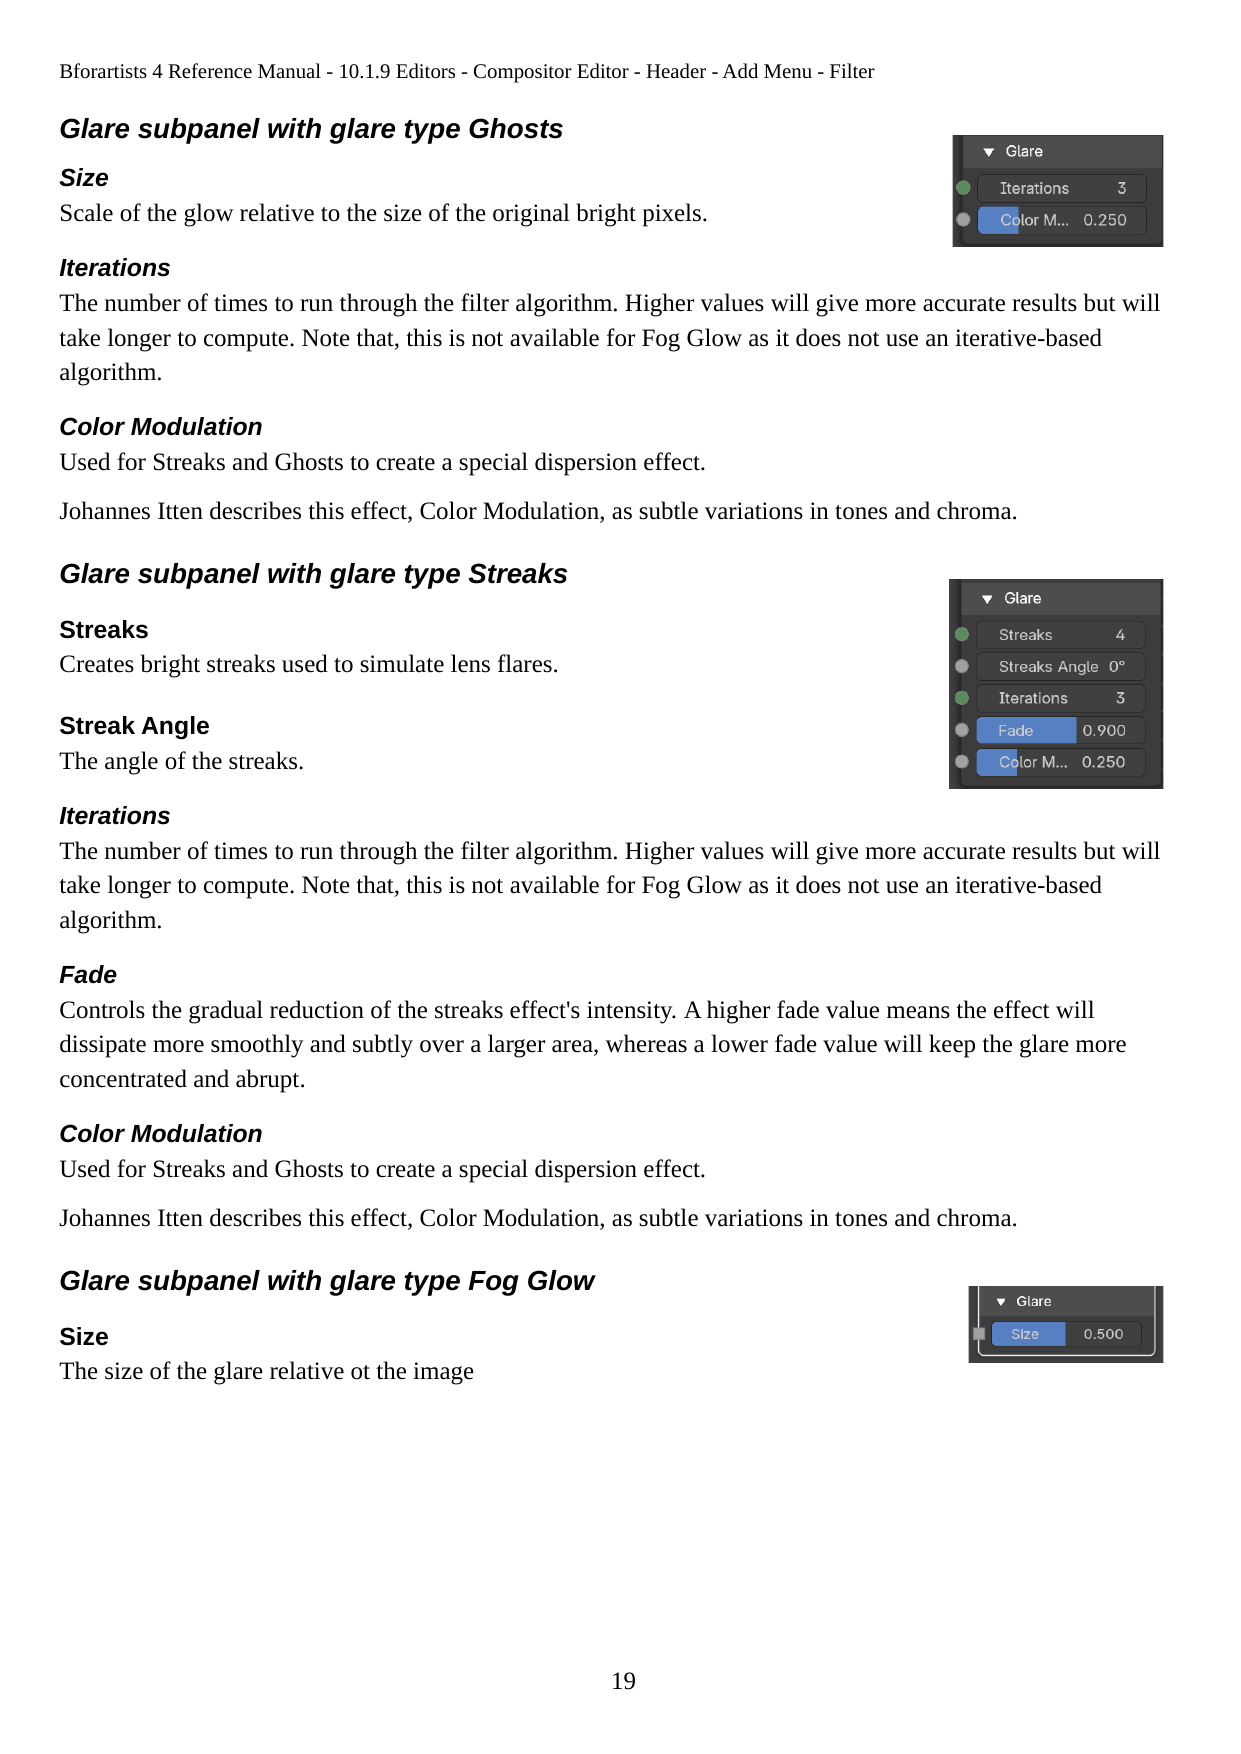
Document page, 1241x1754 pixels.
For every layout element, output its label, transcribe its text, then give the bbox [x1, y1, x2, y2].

subtitle Iterations [59, 801, 1181, 830]
subtitle Iterations [59, 253, 1181, 282]
text Scale of the glow relative to the size of the original bright pixels. [59, 198, 952, 227]
text Used for Streaks and Ghosts to create a special dispersion effect. [59, 447, 1181, 476]
subtitle [1164, 711, 1181, 739]
picture [968, 1286, 1164, 1363]
text The number of times to run through the filter algorithm. Higher values will give more accurate results but will take longer to compute. Note that, this is not available for Fog Glow as it does not use an iterative-based algorithm. [59, 836, 1181, 934]
subtitle [1164, 1322, 1181, 1350]
text The number of times to run through the filter algorithm. Higher values will give more accurate results but will take longer to compute. Note that, this is not available for Fog Glow as it does not use an iterative-based algorithm. [59, 288, 1181, 386]
subtitle [1164, 615, 1181, 643]
subtitle Glare subpanel with glare type Fog Glow [59, 1265, 1181, 1297]
subtitle Glare subpanel with glare type Ghosts [59, 113, 1181, 144]
text Johannes Itten describes this effect, Color Modulation, as subtle variations in tones and chroma. [59, 1203, 1181, 1232]
text Creates bright streaks used to simulate lens flares. [59, 649, 949, 678]
text Johannes Itten describes this effect, Color Modulation, as subtle variations in tones and chroma. [59, 496, 1181, 525]
subtitle Size [59, 163, 952, 192]
subtitle Fade [59, 960, 1181, 989]
picture [952, 135, 1164, 247]
subtitle Color Modulation [59, 1119, 1181, 1148]
text Used for Streaks and Ghosts to create a special dispersion effect. [59, 1154, 1181, 1183]
picture [949, 579, 1164, 789]
subtitle Glare subpanel with glare type Streaks [59, 558, 1181, 590]
text The angle of the streaks. [59, 746, 949, 774]
text The size of the glare relative ot the image [59, 1356, 1181, 1385]
subtitle Size [59, 1322, 968, 1350]
text Controls the gradual reduction of the streaks effect's intensity. A higher fade value means the effect will dissipate more smoothly and subtly over a larger area, whereas a lower fade value will keep the glare more concentrated and abrupt. [59, 995, 1181, 1093]
subtitle Color Modulation [59, 412, 1181, 441]
subtitle [1164, 163, 1181, 192]
subtitle Streaks [59, 615, 949, 643]
subtitle Streak Angle [59, 711, 949, 739]
